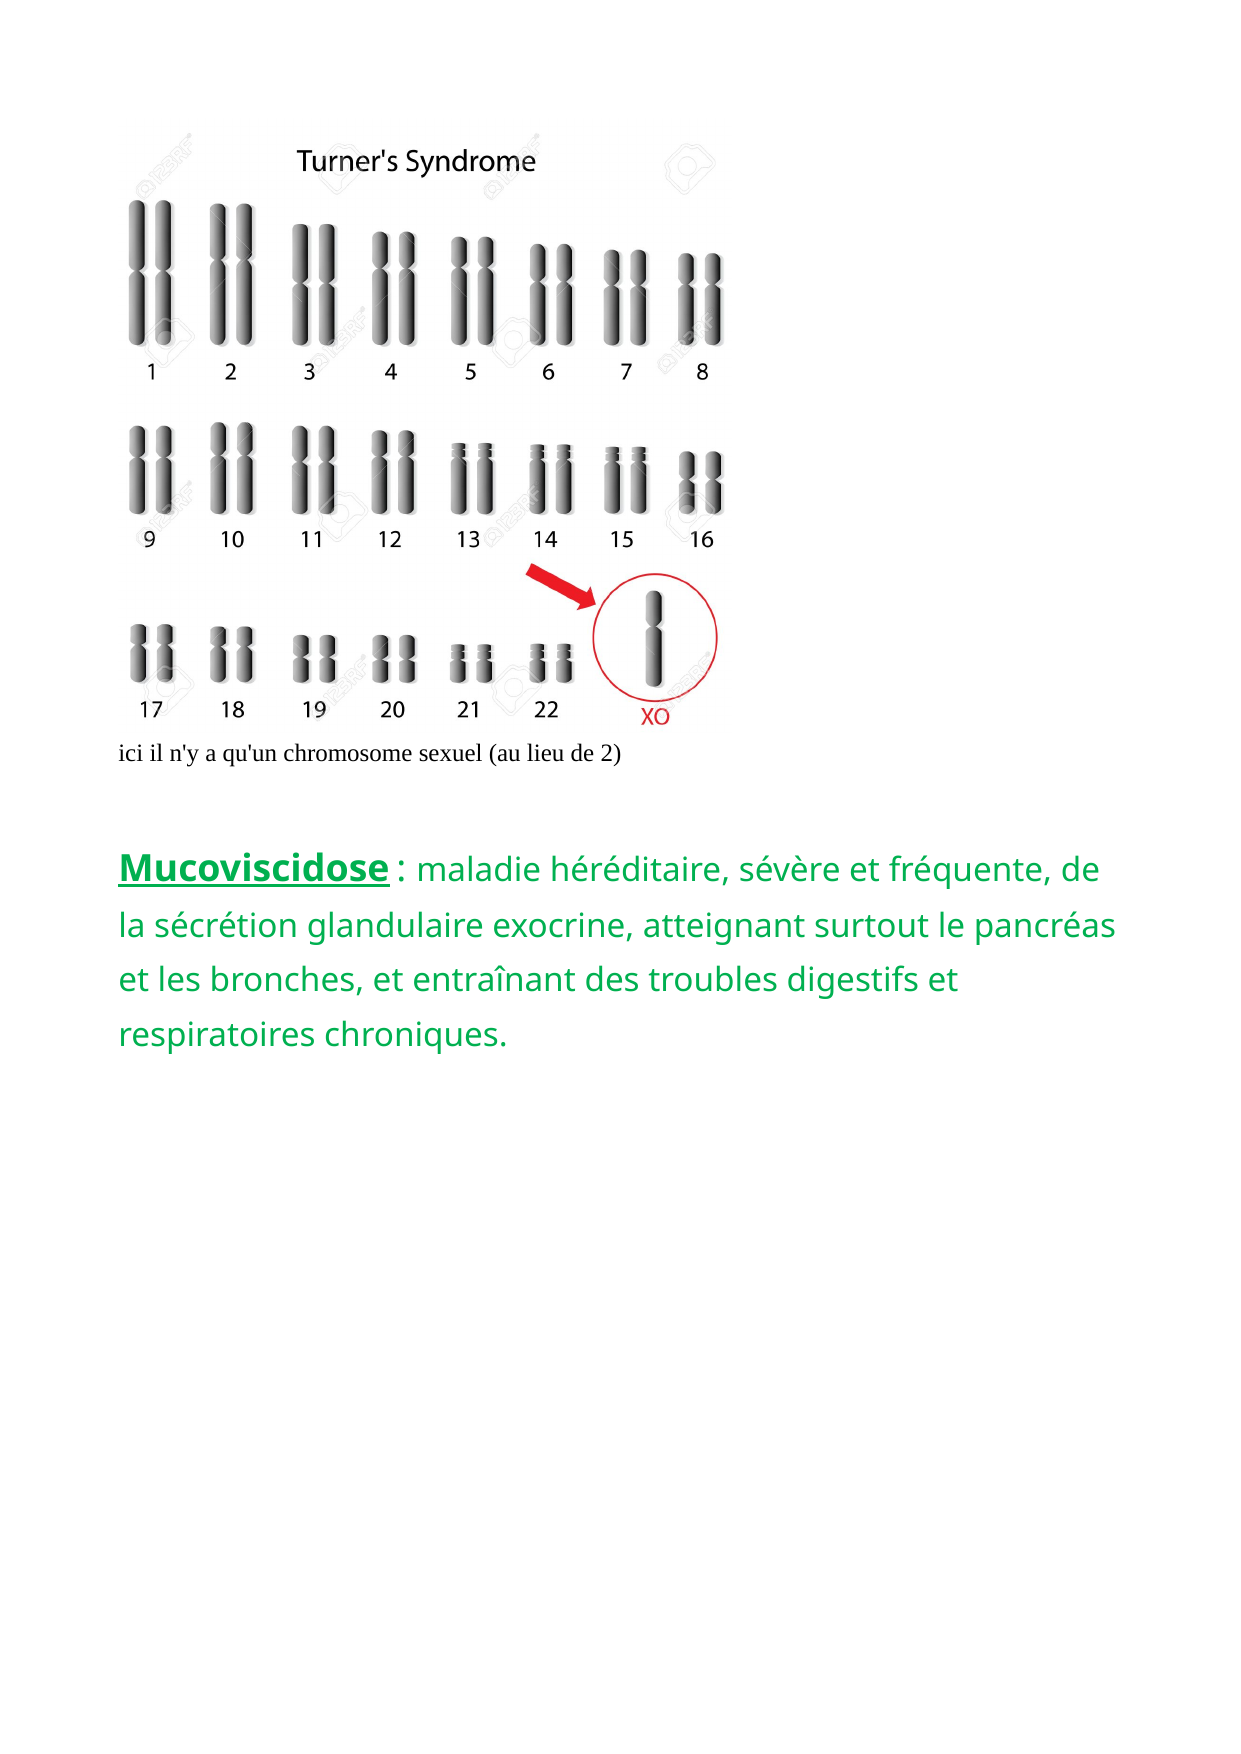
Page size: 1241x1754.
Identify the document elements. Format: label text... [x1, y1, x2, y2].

text Mucoviscidose : maladie héréditaire, sévère et fréquente, de la sécrétion glandulaire exocrine, atteignant surtout le pancréas et les bronches, et entraînant des troubles digestifs et respiratoires chroniques. [118, 841, 1122, 1056]
picture [118, 118, 733, 733]
text ici il n'y a qu'un chromosome sexuel (au lieu de 2) [118, 738, 1122, 767]
